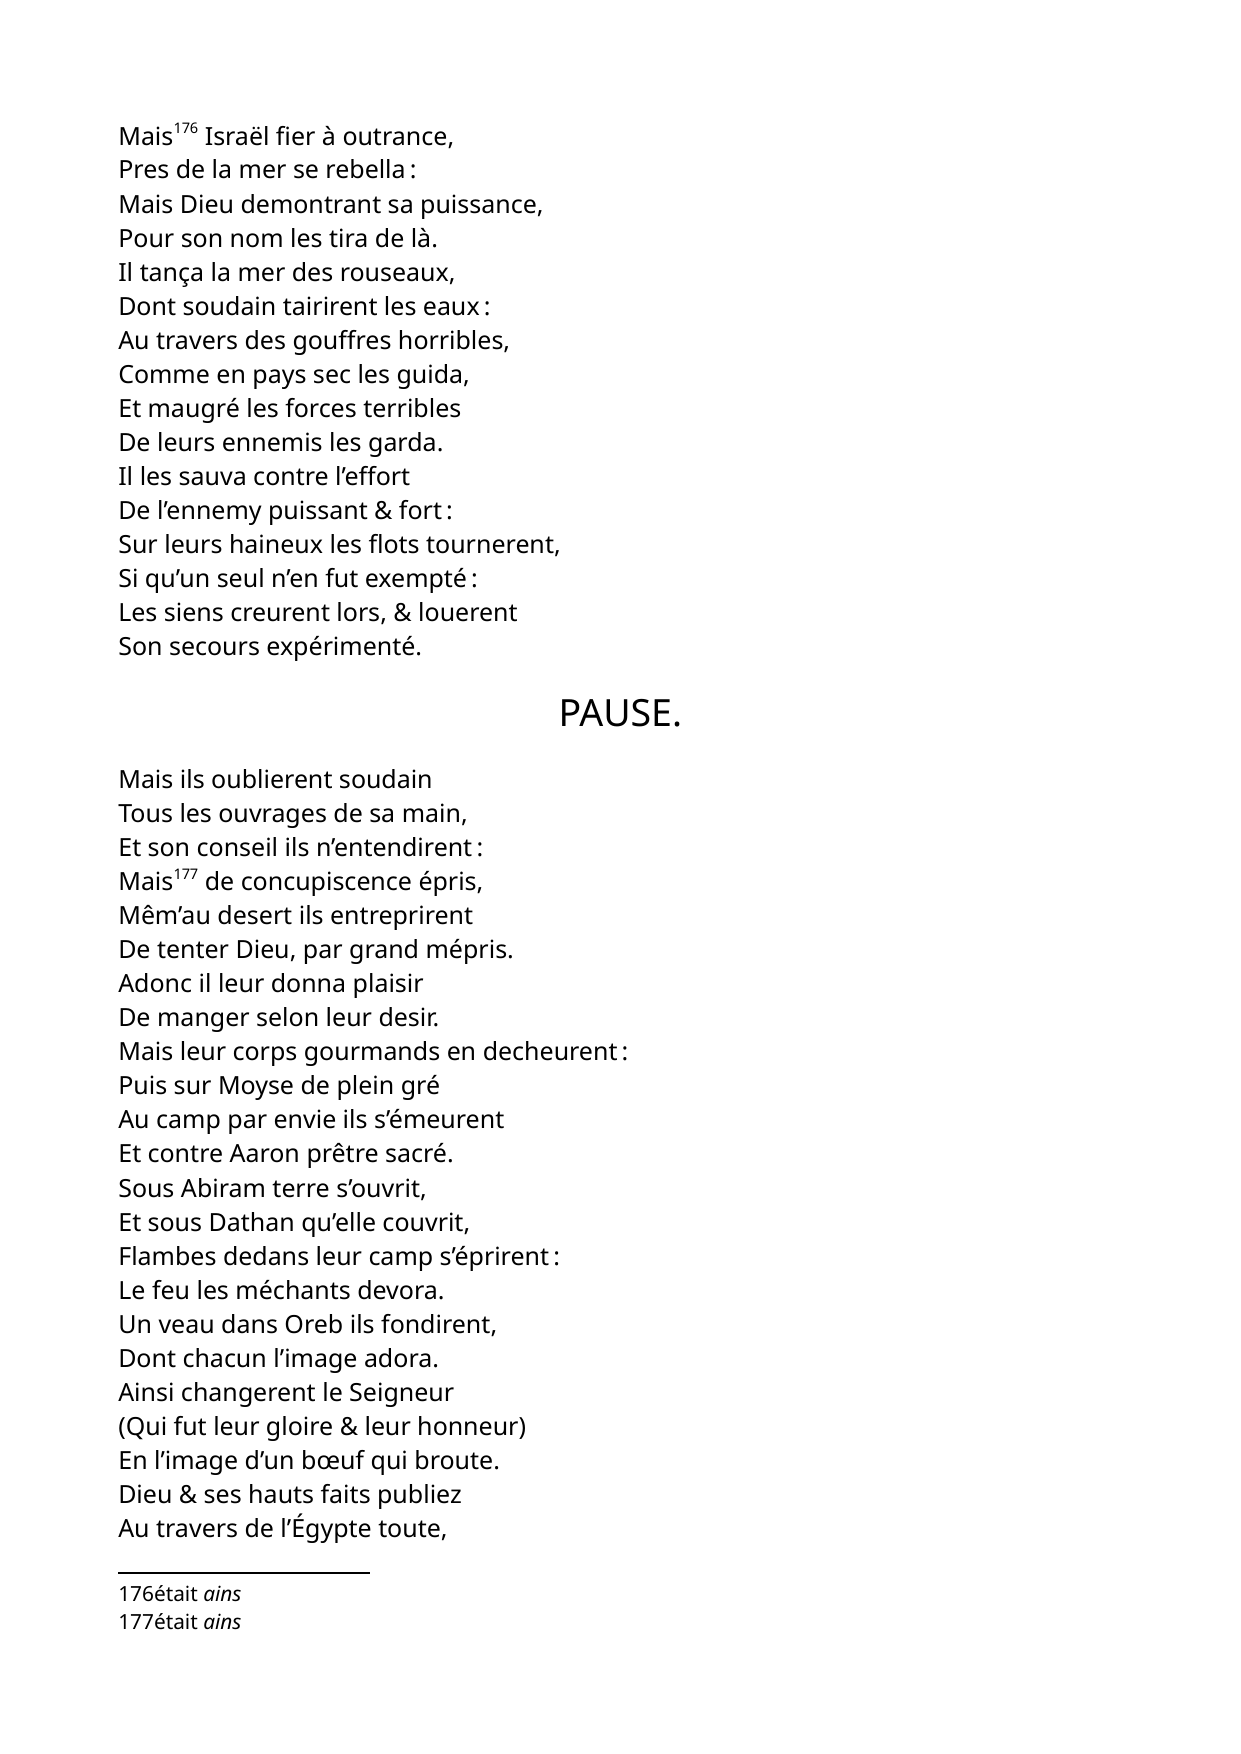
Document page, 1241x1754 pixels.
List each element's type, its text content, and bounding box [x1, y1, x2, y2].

text Au camp par envie ils s’émeurent [118, 1102, 1122, 1136]
text Flambes dedans leur camp s’éprirent : [118, 1238, 1122, 1272]
text Mais Dieu demontrant sa puissance, [118, 186, 1122, 220]
text Et contre Aaron prêtre sacré. [118, 1136, 1122, 1170]
text PAUSE. [118, 687, 1122, 738]
text était ains [118, 1579, 1122, 1607]
text Sur leurs haineux les flots tournerent, [118, 527, 1122, 561]
text Dieu & ses hauts faits publiez [118, 1477, 1122, 1511]
text Pour son nom les tira de là. [118, 220, 1122, 254]
text Le feu les méchants devora. [118, 1272, 1122, 1306]
text En l’image d’un bœuf qui broute. [118, 1443, 1122, 1477]
text (Qui fut leur gloire & leur honneur) [118, 1409, 1122, 1443]
text Au travers des gouffres horribles, [118, 322, 1122, 357]
text Et maugré les forces terribles [118, 391, 1122, 425]
text Il les sauva contre l’effort [118, 459, 1122, 493]
text Mêm’au desert ils entreprirent [118, 898, 1122, 932]
text De manger selon leur desir. [118, 1000, 1122, 1034]
text Mais leur corps gourmands en decheurent : [118, 1034, 1122, 1068]
text Au travers de l’Égypte toute, [118, 1511, 1122, 1545]
text Sous Abiram terre s’ouvrit, [118, 1170, 1122, 1204]
text Dont soudain tairirent les eaux : [118, 288, 1122, 322]
text Son secours expérimenté. [118, 629, 1122, 663]
text Un veau dans Oreb ils fondirent, [118, 1306, 1122, 1341]
text Adonc il leur donna plaisir [118, 966, 1122, 1000]
text Comme en pays sec les guida, [118, 357, 1122, 391]
text Puis sur Moyse de plein gré [118, 1068, 1122, 1102]
text Pres de la mer se rebella : [118, 152, 1122, 186]
text Si qu’un seul n’en fut exempté : [118, 561, 1122, 595]
text De leurs ennemis les garda. [118, 425, 1122, 459]
text Mais ils oublierent soudain [118, 761, 1122, 796]
text Mais de concupiscence épris, [118, 864, 1122, 898]
text Et son conseil ils n’entendirent : [118, 829, 1122, 864]
text était ains [118, 1607, 1122, 1636]
text Les siens creurent lors, & louerent [118, 595, 1122, 629]
text De l’ennemy puissant & fort : [118, 493, 1122, 527]
text Tous les ouvrages de sa main, [118, 796, 1122, 829]
text Il tança la mer des rouseaux, [118, 254, 1122, 288]
text De tenter Dieu, par grand mépris. [118, 932, 1122, 966]
text Ainsi changerent le Seigneur [118, 1374, 1122, 1409]
text Dont chacun l’image adora. [118, 1341, 1122, 1374]
text Mais Israël fier à outrance, [118, 118, 1122, 152]
text Et sous Dathan qu’elle couvrit, [118, 1204, 1122, 1238]
